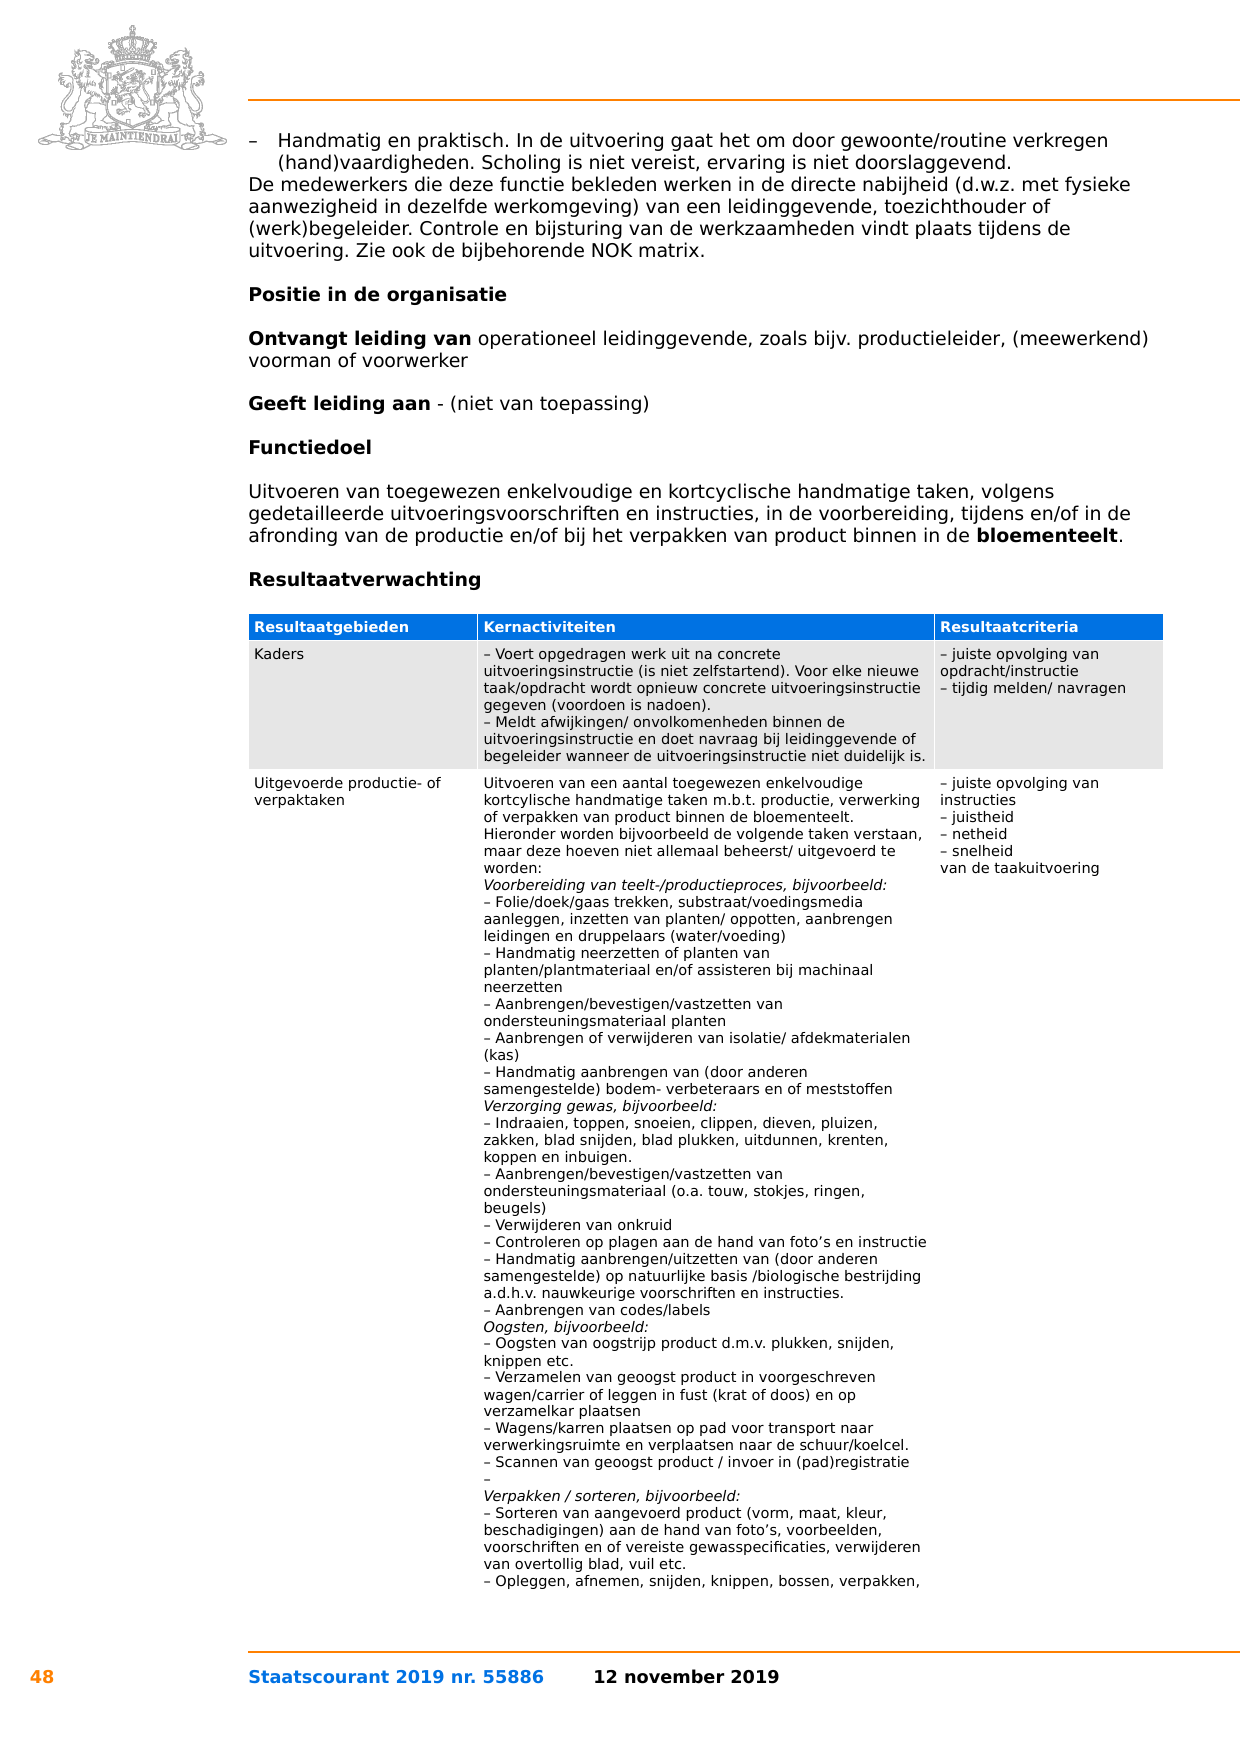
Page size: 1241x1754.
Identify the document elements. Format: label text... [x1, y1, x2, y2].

text Positie in de organisatie [248, 284, 1163, 306]
picture [38, 25, 227, 150]
table_header Kernactiviteiten [478, 614, 934, 640]
text – Handmatig en praktisch. In de uitvoering gaat het om door gewoonte/routine verkregen (hand)vaardigheden. Scholing is niet vereist, ervaring is niet doorslaggevend. [248, 130, 1163, 174]
text Resultaatverwachting [248, 569, 1163, 591]
table_cell Uitvoeren van een aantal toegewezen enkelvoudige kortcylische handmatige taken m.b.t. productie, verwerking of verpakken van product binnen de bloementeelt. Hieronder worden bijvoorbeeld de volgende taken verstaan, maar deze hoeven niet allemaal beheerst/ uitgevoerd te worden: Voorbereiding van teelt-/productieproces, bijvoorbeeld: – Folie/doek/gaas trekken, substraat/voedingsmedia aanleggen, inzetten van planten/ oppotten, aanbrengen leidingen en druppelaars (water/voeding) – Handmatig neerzetten of planten van planten/plantmateriaal en/of assisteren bij machinaal neerzetten – Aanbrengen/bevestigen/vastzetten van ondersteuningsmateriaal planten – Aanbrengen of verwijderen van isolatie/ afdekmaterialen (kas) – Handmatig aanbrengen van (door anderen samengestelde) bodem- verbeteraars en of meststoffen Verzorging gewas, bijvoorbeeld: – Indraaien, toppen, snoeien, clippen, dieven, pluizen, zakken, blad snijden, blad plukken, uitdunnen, krenten, koppen en inbuigen. – Aanbrengen/bevestigen/vastzetten van ondersteuningsmateriaal (o.a. touw, stokjes, ringen, beugels) – Verwijderen van onkruid – Controleren op plagen aan de hand van foto’s en instructie – Handmatig aanbrengen/uitzetten van (door anderen samengestelde) op natuurlijke basis /biologische bestrijding a.d.h.v. nauwkeurige voorschriften en instructies. – Aanbrengen van codes/labels Oogsten, bijvoorbeeld: – Oogsten van oogstrijp product d.m.v. plukken, snijden, knippen etc. – Verzamelen van geoogst product in voorgeschreven wagen/carrier of leggen in fust (krat of doos) en op verzamelkar plaatsen – Wagens/karren plaatsen op pad voor transport naar verwerkingsruimte en verplaatsen naar de schuur/koelcel. – Scannen van geoogst product / invoer in (pad)registratie – Verpakken / sorteren, bijvoorbeeld: – Sorteren van aangevoerd product (vorm, maat, kleur, beschadigingen) aan de hand van foto’s, voorbeelden, voorschriften en of vereiste gewasspecificaties, verwijderen van overtollig blad, vuil etc. – Opleggen, afnemen, snijden, knippen, bossen, verpakken, [478, 770, 934, 1595]
text Geeft leiding aan - (niet van toepassing) [248, 393, 1163, 415]
table_header Resultaatgebieden [249, 614, 477, 640]
text Uitvoeren van toegewezen enkelvoudige en kortcyclische handmatige taken, volgens gedetailleerde uitvoeringsvoorschriften en instructies, in de voorbereiding, tijdens en/of in de afronding van de productie en/of bij het verpakken van product binnen in de bloementeelt. [248, 481, 1163, 547]
text Ontvangt leiding van operationeel leidinggevende, zoals bijv. productieleider, (meewerkend) voorman of voorwerker [248, 327, 1163, 371]
table_cell Uitgevoerde productie- of verpaktaken [249, 770, 477, 1595]
table_cell – Voert opgedragen werk uit na concrete uitvoeringsinstructie (is niet zelfstartend). Voor elke nieuwe taak/opdracht wordt opnieuw concrete uitvoeringsinstructie gegeven (voordoen is nadoen). – Meldt afwijkingen/ onvolkomenheden binnen de uitvoeringsinstructie en doet navraag bij leidinggevende of begeleider wanneer de uitvoeringsinstructie niet duidelijk is. [478, 641, 934, 769]
table_cell – juiste opvolging van instructies – juistheid – netheid – snelheid van de taakuitvoering [935, 770, 1163, 1595]
text De medewerkers die deze functie bekleden werken in de directe nabijheid (d.w.z. met fysieke aanwezigheid in dezelfde werkomgeving) van een leidinggevende, toezichthouder of (werk)begeleider. Controle en bijsturing van de werkzaamheden vindt plaats tijdens de uitvoering. Zie ook de bijbehorende NOK matrix. [248, 174, 1163, 262]
table_cell Kaders [249, 641, 477, 769]
table_header Resultaatcriteria [935, 614, 1163, 640]
table_cell – juiste opvolging van opdracht/instructie – tijdig melden/ navragen [935, 641, 1163, 769]
text Functiedoel [248, 437, 1163, 459]
